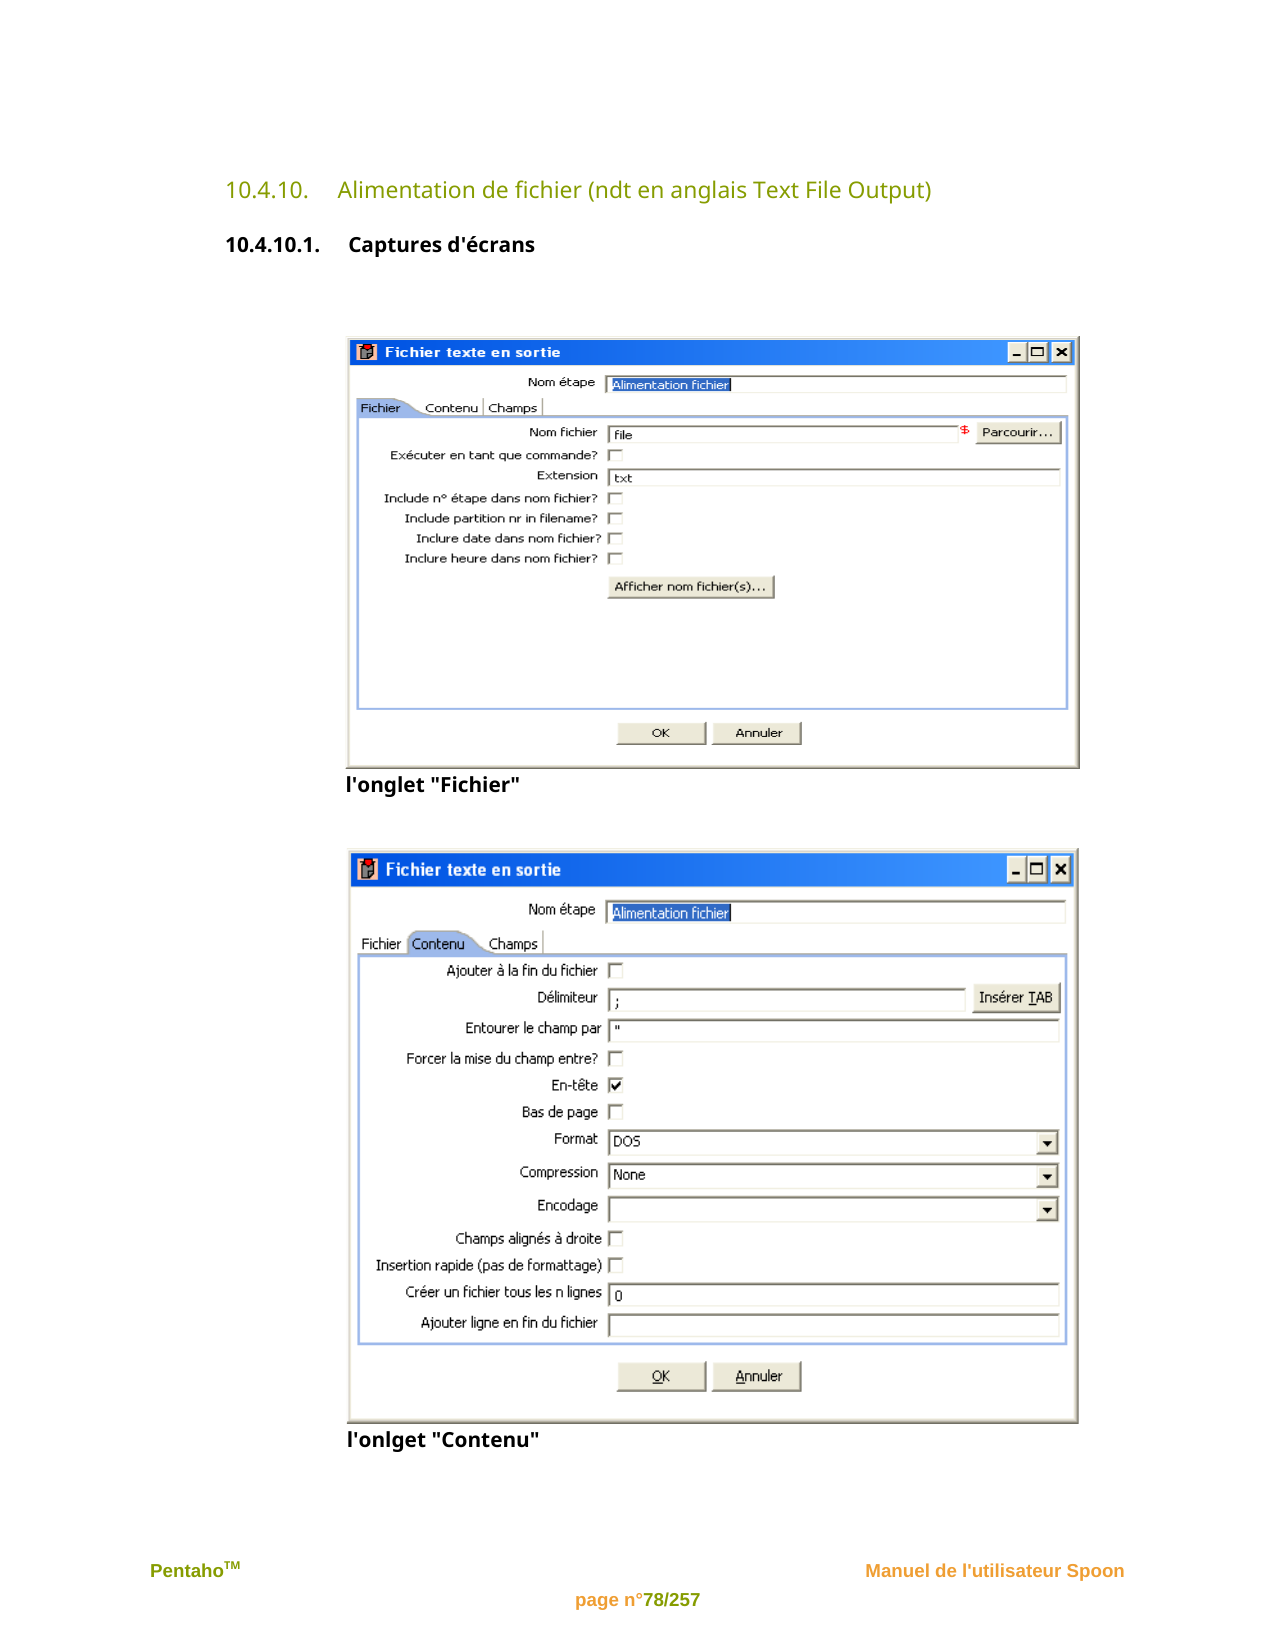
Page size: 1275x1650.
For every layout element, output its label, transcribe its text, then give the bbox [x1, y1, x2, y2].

subtitle Alimentation de fichier (ndt en anglais Text File Output) [225, 175, 1125, 204]
picture [346, 848, 1079, 1424]
picture [345, 336, 1080, 769]
text l'onglet "Fichier" [345, 769, 1005, 798]
subtitle Captures d'écrans [225, 229, 1125, 258]
text l'onlget "Contenu" [347, 1424, 1003, 1453]
